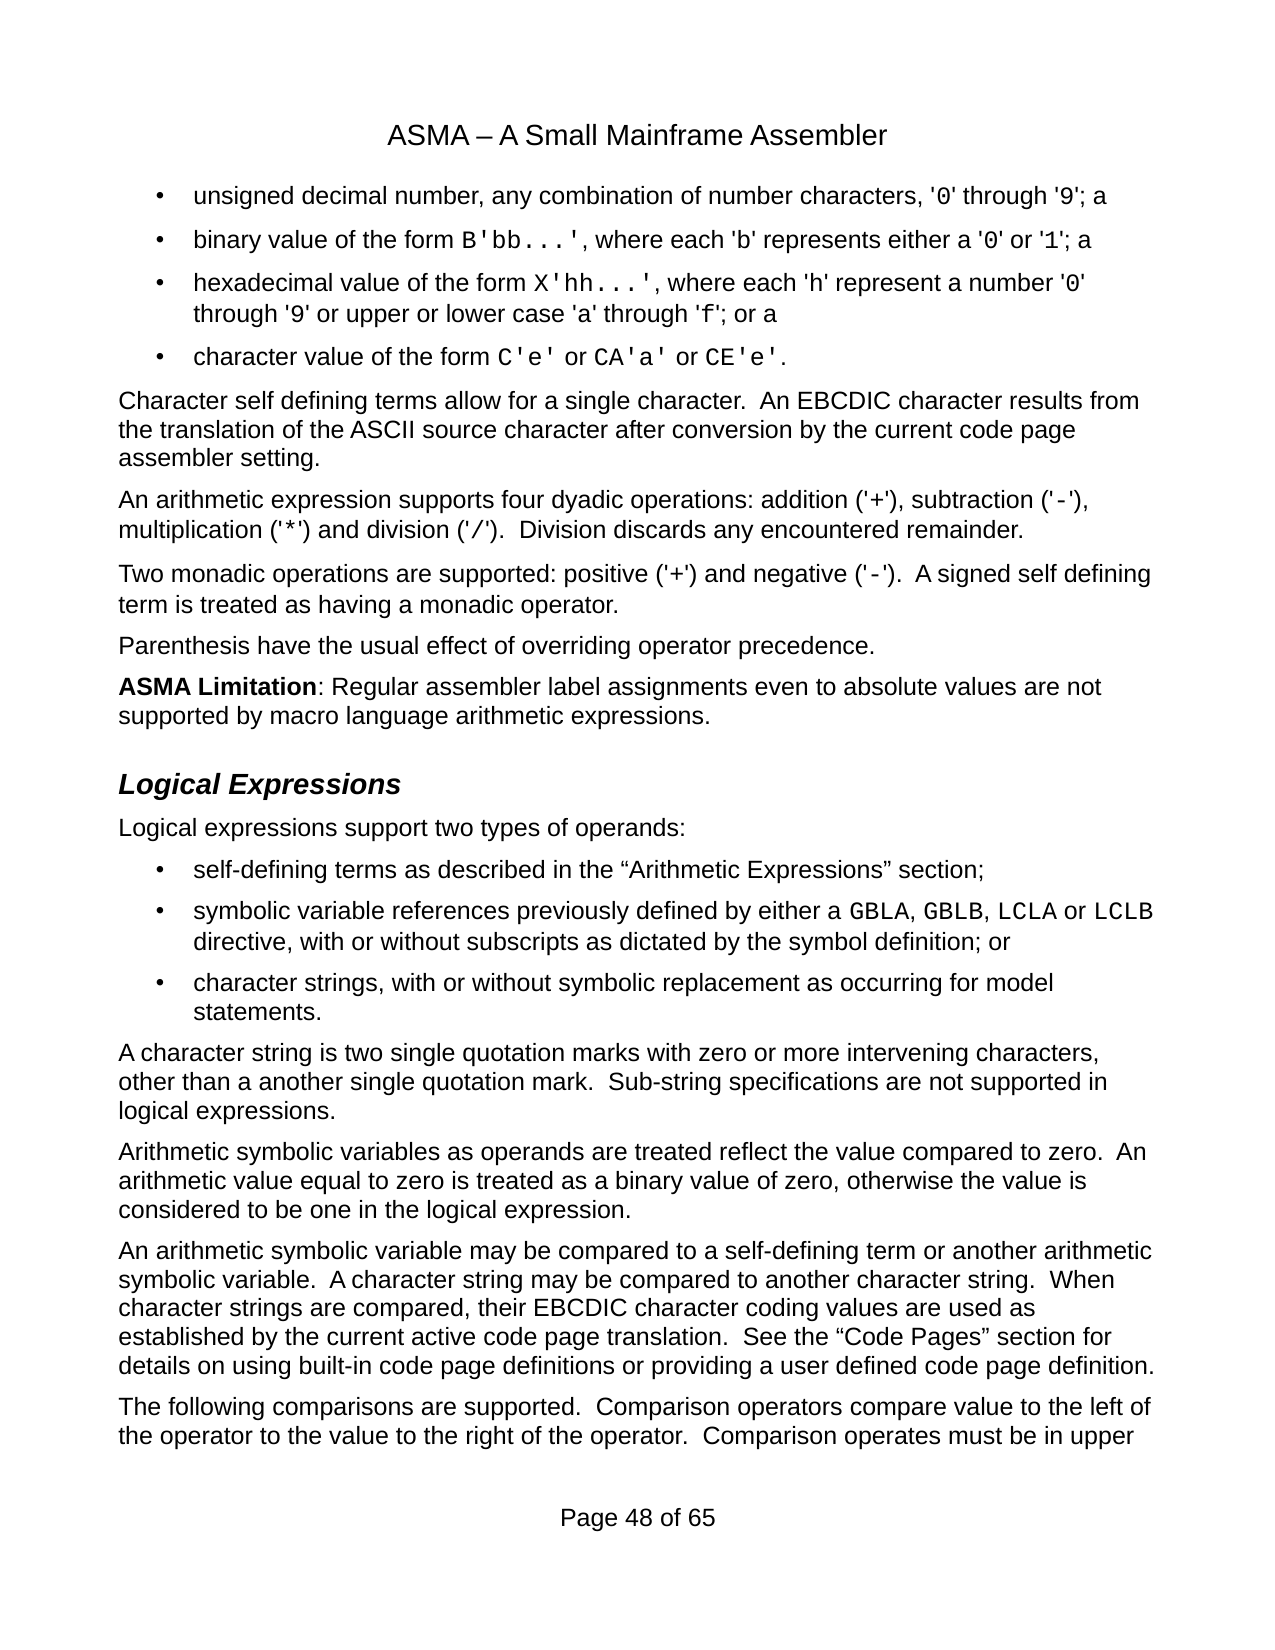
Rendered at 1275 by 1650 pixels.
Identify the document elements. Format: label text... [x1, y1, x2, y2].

list binary value of the form B'bb...', where each 'b' represents either a '0' or '1'; a [156, 224, 1157, 256]
text Parenthesis have the usual effect of overriding operator precedence. [118, 631, 1157, 660]
text Character self defining terms allow for a single character. An EBCDIC character results from the translation of the ASCII source character after conversion by the current code page assembler setting. [118, 386, 1157, 472]
text An arithmetic expression supports four dyadic operations: addition ('+'), subtraction ('-'), multiplication ('*') and division ('/'). Division discards any encountered remainder. [118, 484, 1157, 546]
text A character string is two single quotation marks with zero or more intervening characters, other than a another single quotation mark. Sub-string specifications are not supported in logical expressions. [118, 1038, 1157, 1124]
text ASMA Limitation: Regular assembler label assignments even to absolute values are not supported by macro language arithmetic expressions. [118, 672, 1157, 730]
list self-defining terms as described in the “Arithmetic Expressions” section; [156, 855, 1157, 883]
list character strings, with or without symbolic replacement as occurring for model statements. [156, 968, 1157, 1026]
list unsigned decimal number, any combination of number characters, '0' through '9'; a [156, 181, 1157, 212]
text An arithmetic symbolic variable may be compared to a self-defining term or another arithmetic symbolic variable. A character string may be compared to another character string. When character strings are compared, their EBCDIC character coding values are used as established by the current active code page translation. See the “Code Pages” section for details on using built-in code page definitions or providing a user defined code page definition. [118, 1236, 1157, 1379]
list symbolic variable references previously defined by either a GBLA, GBLB, LCLA or LCLB directive, with or without subscripts as dictated by the symbol definition; or [156, 896, 1157, 956]
subtitle Logical Expressions [118, 767, 1157, 801]
list character value of the form C'e' or CA'a' or CE'e'. [156, 342, 1157, 373]
text Arithmetic symbolic variables as operands are treated reflect the value compared to zero. An arithmetic value equal to zero is treated as a binary value of zero, otherwise the value is considered to be one in the logical expression. [118, 1137, 1157, 1223]
text The following comparisons are supported. Comparison operators compare value to the left of the operator to the value to the right of the operator. Comparison operates must be in upper [118, 1392, 1157, 1449]
list hexadecimal value of the form X'hh...', where each 'h' represent a number '0' through '9' or upper or lower case 'a' through 'f'; or a [156, 268, 1157, 330]
text Logical expressions support two types of operands: [118, 813, 1157, 842]
text Two monadic operations are supported: positive ('+') and negative ('-'). A signed self defining term is treated as having a monadic operator. [118, 559, 1157, 619]
